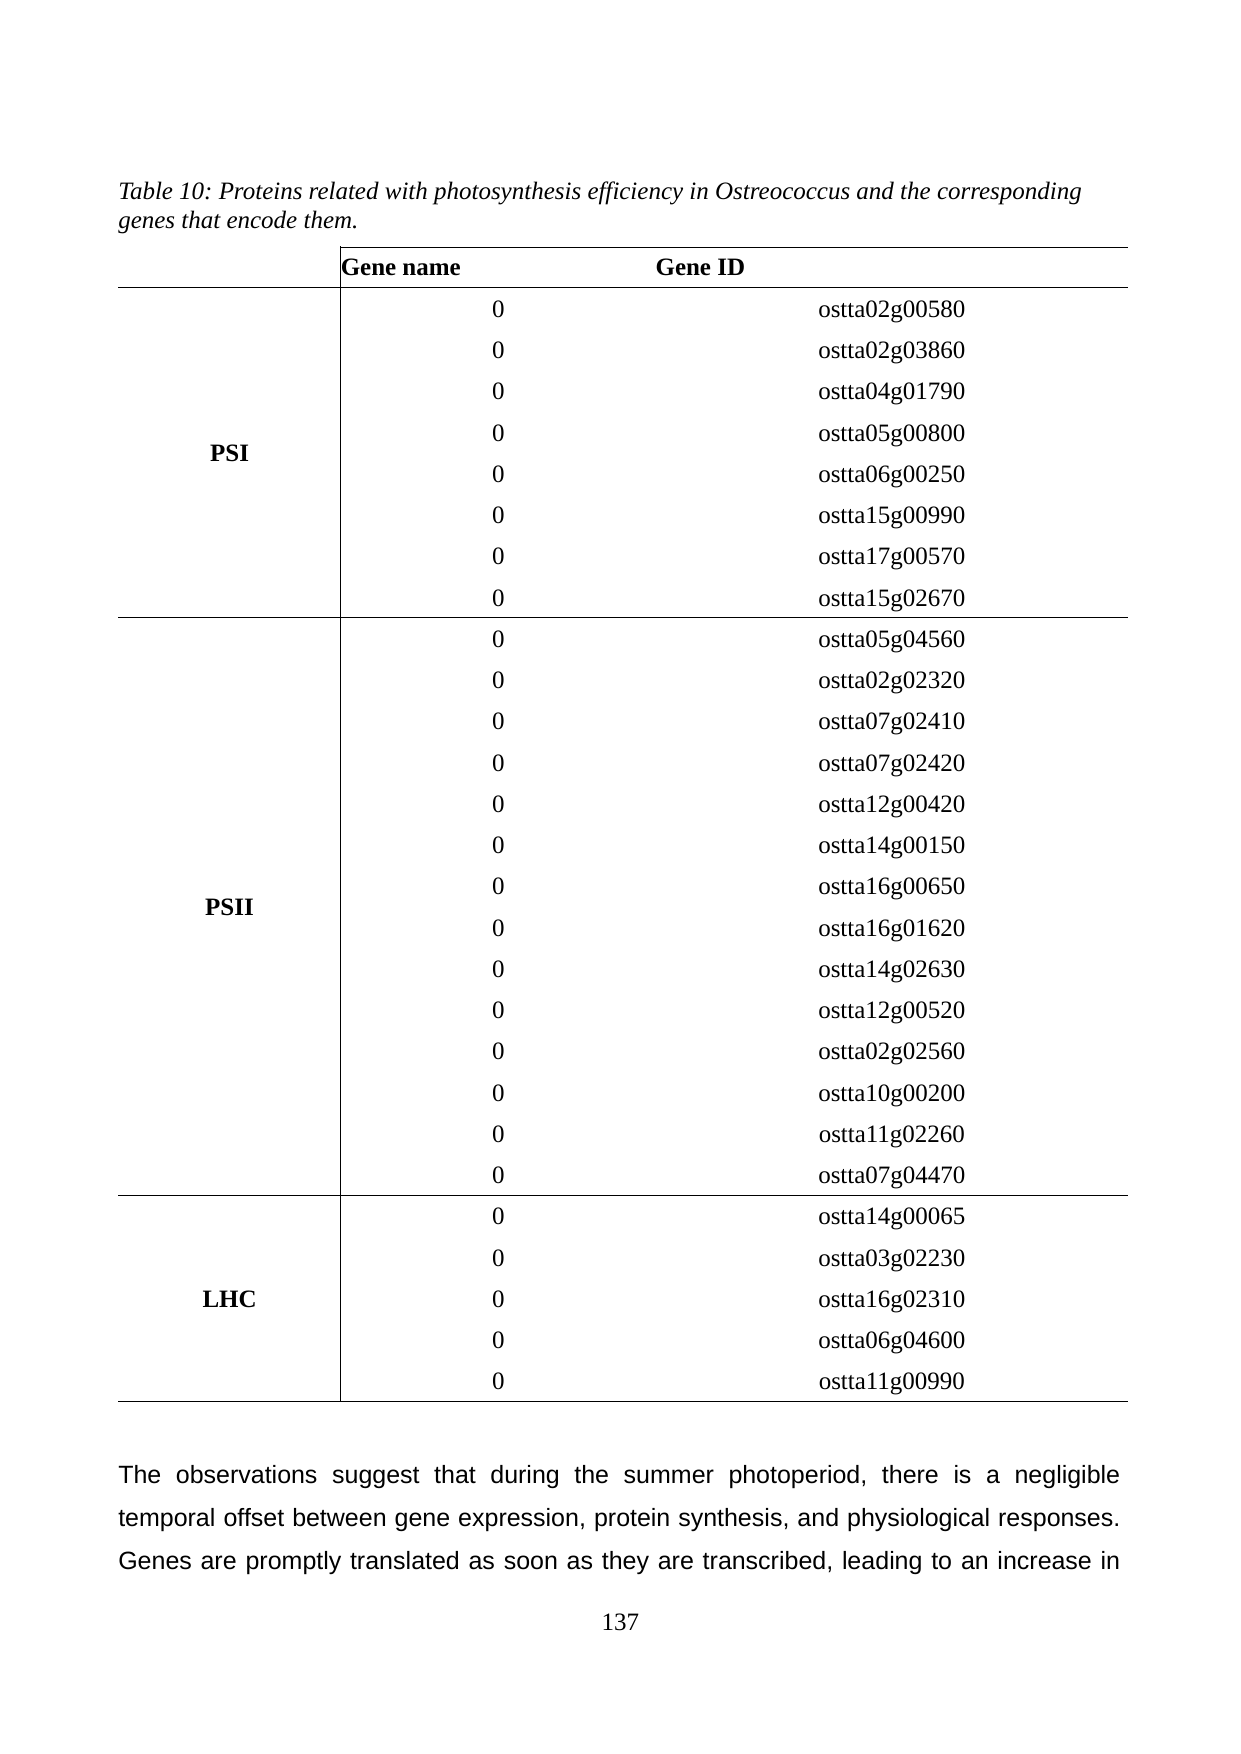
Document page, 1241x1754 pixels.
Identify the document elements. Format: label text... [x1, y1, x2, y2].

table_cell ostta02g02560 [655, 1030, 1128, 1071]
table_cell 0 [341, 1360, 655, 1401]
table_cell 0 [341, 576, 655, 617]
table_cell PSII [118, 618, 340, 1194]
table_cell ostta02g03860 [655, 328, 1128, 369]
table_cell 0 [341, 1071, 655, 1112]
table_cell LHC [118, 1196, 340, 1401]
table_cell 0 [341, 658, 655, 699]
table_cell 0 [341, 618, 655, 658]
table_header Gene ID [655, 248, 1128, 287]
table_cell ostta14g00150 [655, 823, 1128, 864]
table_cell ostta07g04470 [655, 1153, 1128, 1194]
table_cell 0 [341, 906, 655, 947]
table_cell ostta02g00580 [655, 288, 1128, 328]
table_cell 0 [341, 700, 655, 741]
table_cell ostta06g00250 [655, 452, 1128, 493]
table_cell 0 [341, 1153, 655, 1194]
table_cell ostta06g04600 [655, 1318, 1128, 1359]
text Table 10: Proteins related with photosynthesis efficiency in Ostreococcus and the corresponding genes that encode them. [118, 176, 1122, 234]
table_cell ostta05g00800 [655, 411, 1128, 452]
table_cell 0 [341, 823, 655, 864]
table_cell 0 [341, 535, 655, 576]
table_cell ostta12g00520 [655, 988, 1128, 1029]
table_cell ostta05g04560 [655, 618, 1128, 658]
table_cell ostta02g02320 [655, 658, 1128, 699]
table_cell 0 [341, 1030, 655, 1071]
table_cell PSI [118, 288, 340, 617]
table_cell 0 [341, 452, 655, 493]
table_cell 0 [341, 1196, 655, 1236]
table_cell ostta17g00570 [655, 535, 1128, 576]
table_cell ostta07g02420 [655, 741, 1128, 782]
table_cell 0 [341, 288, 655, 328]
table_cell ostta16g01620 [655, 906, 1128, 947]
table_header [118, 246, 340, 287]
table_cell 0 [341, 988, 655, 1029]
table_cell 0 [341, 1318, 655, 1359]
table_cell 0 [341, 328, 655, 369]
text The observations suggest that during the summer photoperiod, there is a negligible temporal offset between gene expression, protein synthesis, and physiological responses. Genes are promptly translated as soon as they are transcribed, leading to an increase in [118, 1460, 1122, 1575]
table_cell ostta11g02260 [655, 1112, 1128, 1153]
table_cell ostta03g02230 [655, 1236, 1128, 1277]
table_cell 0 [341, 782, 655, 823]
table_cell 0 [341, 947, 655, 988]
table_cell 0 [341, 741, 655, 782]
table_cell 0 [341, 1236, 655, 1277]
table_cell 0 [341, 1277, 655, 1318]
table_cell 0 [341, 1112, 655, 1153]
table_cell ostta12g00420 [655, 782, 1128, 823]
table_cell ostta16g02310 [655, 1277, 1128, 1318]
table_cell ostta07g02410 [655, 700, 1128, 741]
table_cell ostta10g00200 [655, 1071, 1128, 1112]
table_cell ostta15g02670 [655, 576, 1128, 617]
table_cell ostta16g00650 [655, 865, 1128, 906]
table_cell ostta14g00065 [655, 1196, 1128, 1236]
table_cell 0 [341, 493, 655, 534]
table_cell ostta04g01790 [655, 370, 1128, 411]
table_cell 0 [341, 411, 655, 452]
table_cell ostta11g00990 [655, 1360, 1128, 1401]
table_header Gene name [341, 248, 655, 287]
table_cell 0 [341, 370, 655, 411]
table_cell 0 [341, 865, 655, 906]
table_cell ostta14g02630 [655, 947, 1128, 988]
table_cell ostta15g00990 [655, 493, 1128, 534]
